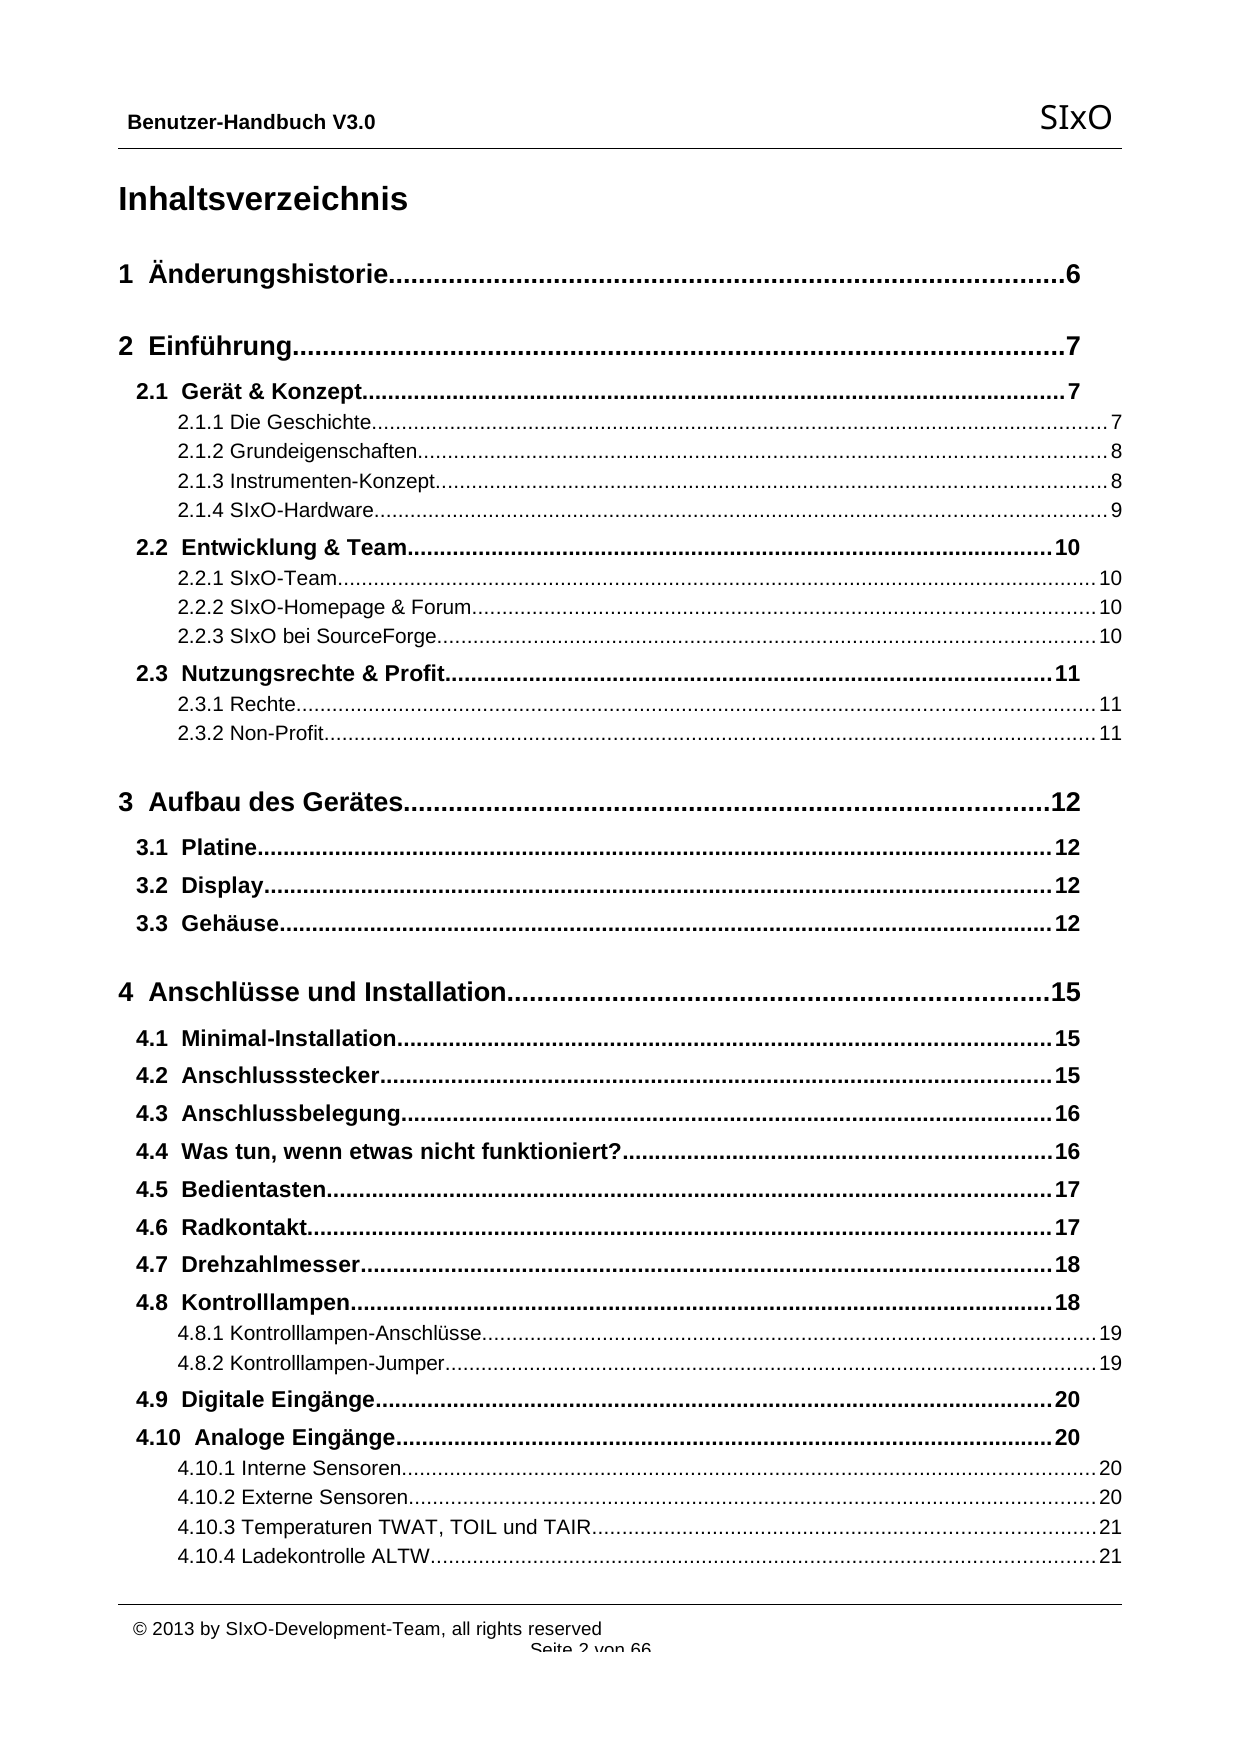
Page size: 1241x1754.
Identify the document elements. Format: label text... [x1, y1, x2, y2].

text 4.4 Was tun, wenn etwas nicht funktioniert? 16 [136, 1138, 1081, 1164]
text 2.2.2 SIxO-Homepage & Forum 10 [177, 595, 1122, 619]
text 3.3 Gehäuse 12 [136, 910, 1081, 936]
text 4.10.2 Externe Sensoren 20 [177, 1486, 1122, 1509]
text 4 Anschlüsse und Installation 15 [118, 977, 1081, 1007]
text 2.1.2 Grundeigenschaften 8 [177, 440, 1122, 463]
subtitle Inhaltsverzeichnis [118, 180, 1122, 218]
text 4.8.1 Kontrolllampen-Anschlüsse 19 [177, 1322, 1122, 1345]
text 4.1 Minimal-Installation 15 [136, 1025, 1081, 1051]
text 4.7 Drehzahlmesser 18 [136, 1252, 1081, 1278]
text 4.9 Digitale Eingänge 20 [136, 1386, 1081, 1412]
text 4.10.1 Interne Sensoren 20 [177, 1456, 1122, 1480]
text 2.2 Entwicklung & Team 10 [136, 534, 1081, 560]
text 1 Änderungshistorie 6 [118, 259, 1081, 289]
text 4.6 Radkontakt 17 [136, 1214, 1081, 1240]
text 3 Aufbau des Gerätes 12 [118, 787, 1081, 817]
text 4.8 Kontrolllampen 18 [136, 1290, 1081, 1316]
text 2.2.1 SIxO-Team 10 [177, 566, 1122, 589]
text 2.3.2 Non-Profit 11 [177, 722, 1122, 745]
text 4.10.4 Ladekontrolle ALTW 21 [177, 1545, 1122, 1568]
text 2.3.1 Rechte 11 [177, 692, 1122, 716]
text 4.2 Anschlussstecker 15 [136, 1063, 1081, 1089]
text 2.1.1 Die Geschichte 7 [177, 410, 1122, 434]
text 2.1 Gerät & Konzept 7 [136, 378, 1081, 404]
text 2.1.4 SIxO-Hardware 9 [177, 499, 1122, 522]
text 4.10.3 Temperaturen TWAT, TOIL und TAIR 21 [177, 1515, 1122, 1539]
text 2 Einführung 7 [118, 331, 1081, 361]
text 3.2 Display 12 [136, 872, 1081, 898]
text 3.1 Platine 12 [136, 834, 1081, 860]
text 4.8.2 Kontrolllampen-Jumper 19 [177, 1351, 1122, 1375]
text 4.5 Bedientasten 17 [136, 1176, 1081, 1202]
text 4.3 Anschlussbelegung 16 [136, 1101, 1081, 1127]
text 2.3 Nutzungsrechte & Profit 11 [136, 660, 1081, 686]
text 4.10 Analoge Eingänge 20 [136, 1424, 1081, 1450]
text 2.2.3 SIxO bei SourceForge 10 [177, 625, 1122, 648]
text 2.1.3 Instrumenten-Konzept 8 [177, 469, 1122, 493]
